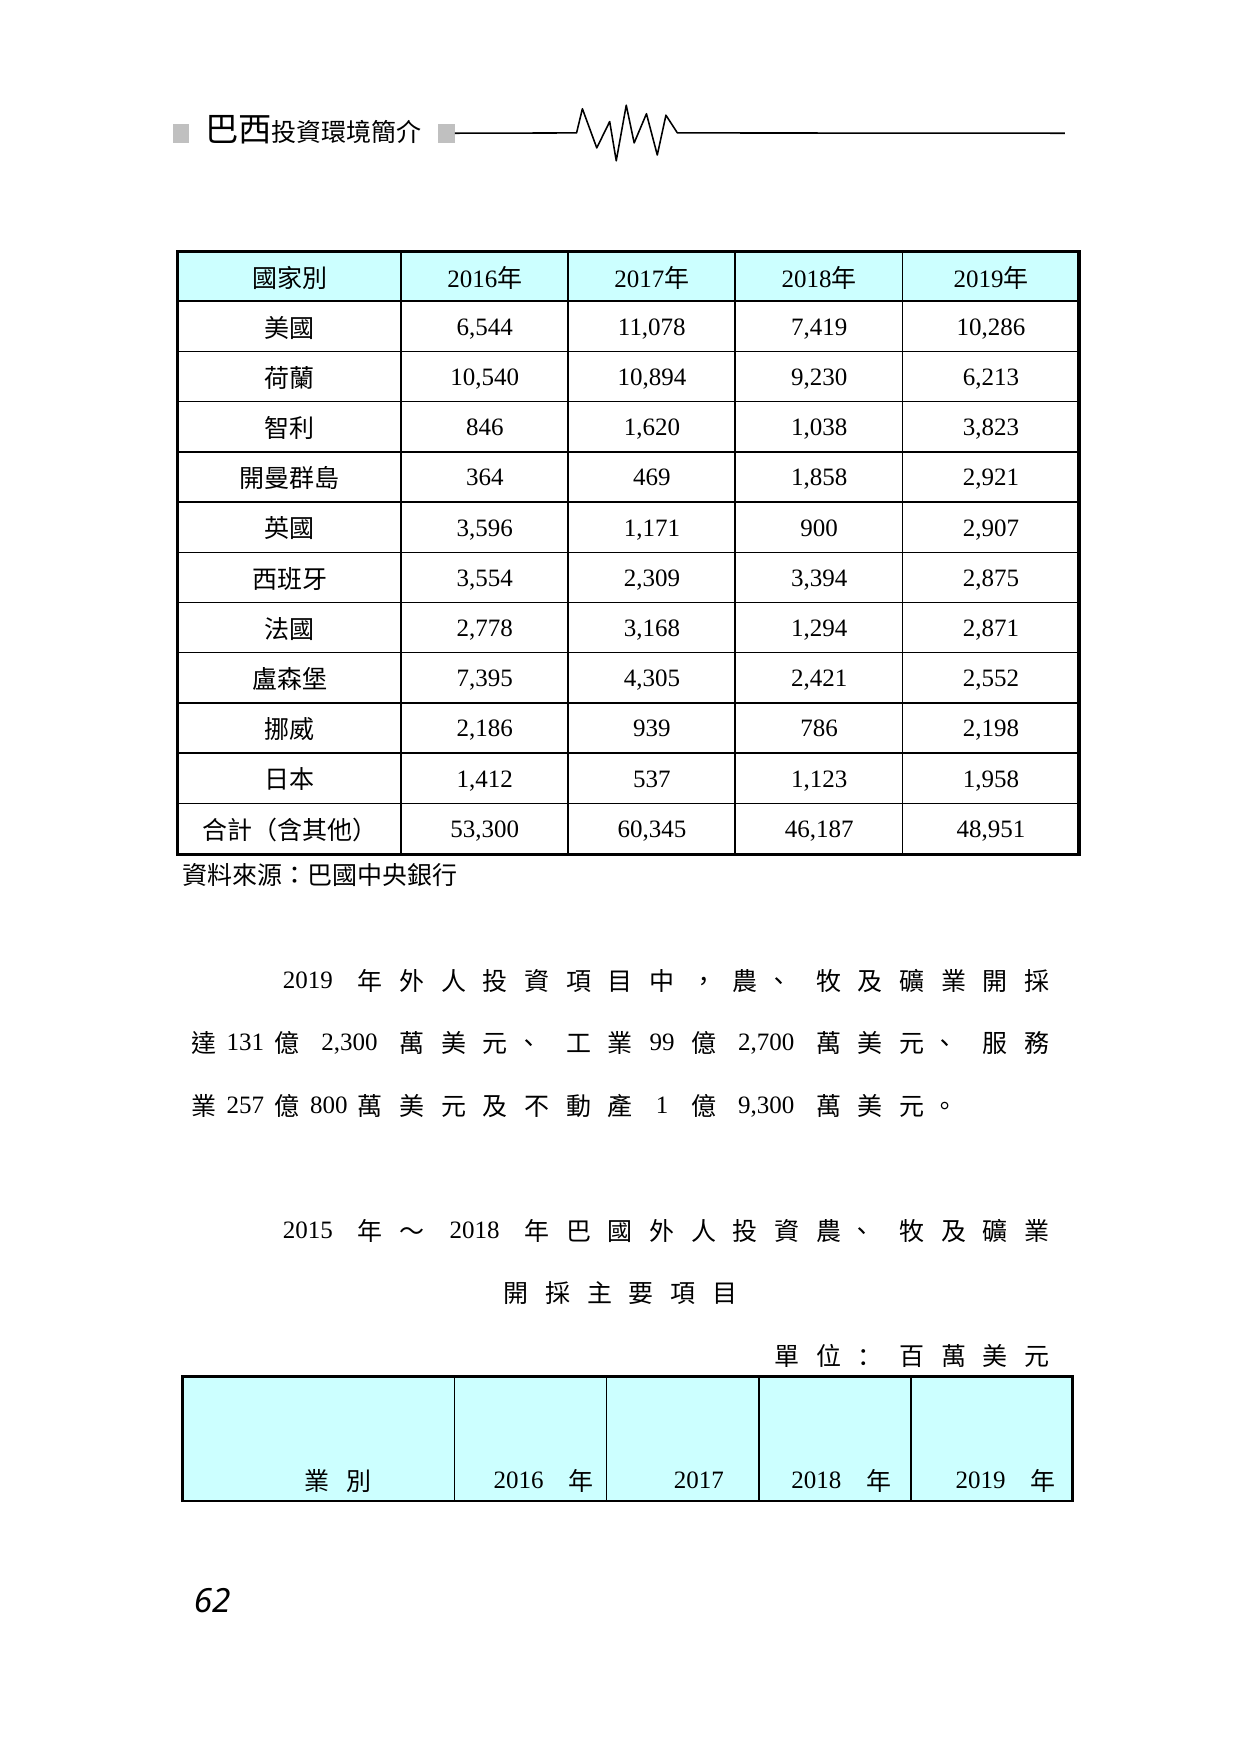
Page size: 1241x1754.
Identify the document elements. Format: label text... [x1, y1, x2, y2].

table_cell 2,921 [903, 453, 1077, 501]
table_cell 智利 [179, 402, 400, 451]
table_cell 3,554 [402, 553, 567, 602]
table_cell 2,198 [903, 704, 1077, 752]
table_cell 2,309 [569, 553, 734, 602]
table_cell 2,421 [736, 653, 902, 702]
table_cell 1,171 [569, 503, 734, 551]
table_cell 3,394 [736, 553, 902, 602]
table_header 2016年 [455, 1378, 606, 1500]
table_cell 364 [402, 453, 567, 501]
table_cell 1,620 [569, 402, 734, 451]
table_cell 900 [736, 503, 902, 551]
table_cell 西班牙 [179, 553, 400, 602]
table_cell 盧森堡 [179, 653, 400, 702]
table_header 2018年 [736, 253, 902, 300]
text 資料來源：巴國中央銀行 [183, 856, 1058, 892]
table_cell 10,286 [903, 302, 1077, 351]
table_cell 挪威 [179, 704, 400, 752]
table_cell 6,213 [903, 352, 1077, 401]
table_cell 英國 [179, 503, 400, 551]
table_cell 60,345 [569, 804, 734, 853]
table_cell 7,395 [402, 653, 567, 702]
table_cell 1,958 [903, 754, 1077, 802]
table_cell 537 [569, 754, 734, 802]
table_cell 6,544 [402, 302, 567, 351]
table_cell 1,412 [402, 754, 567, 802]
table_cell 46,187 [736, 804, 902, 853]
table_cell 939 [569, 704, 734, 752]
table_cell 3,823 [903, 402, 1077, 451]
table_header 2019年 [903, 253, 1077, 300]
table_cell 1,858 [736, 453, 902, 501]
table_cell 9,230 [736, 352, 902, 401]
table_header 業別 [184, 1378, 454, 1500]
table_cell 2,875 [903, 553, 1077, 602]
table_cell 合計（含其他） [179, 804, 400, 853]
table_header 2019年 [912, 1378, 1071, 1500]
table_cell 48,951 [903, 804, 1077, 853]
table_cell 846 [402, 402, 567, 451]
table_cell 3,168 [569, 603, 734, 652]
table_header 2018年 [760, 1378, 910, 1500]
table_cell 7,419 [736, 302, 902, 351]
table_cell 10,894 [569, 352, 734, 401]
table_cell 美國 [179, 302, 400, 351]
table_cell 10,540 [402, 352, 567, 401]
table_cell 786 [736, 704, 902, 752]
table_cell 1,038 [736, 402, 902, 451]
table_cell 開曼群島 [179, 453, 400, 501]
table_cell 1,123 [736, 754, 902, 802]
table_header 國家別 [179, 253, 400, 300]
table_cell 2,186 [402, 704, 567, 752]
table_cell 2,871 [903, 603, 1077, 652]
table_cell 2,552 [903, 653, 1077, 702]
text 2015年～2018年巴國外人投資農、牧及礦業開採主要項目 [183, 1188, 1058, 1313]
table_cell 2,778 [402, 603, 567, 652]
table_cell 2,907 [903, 503, 1077, 551]
text 2019年外人投資項目中，農、牧及礦業開採達131億2,300萬美元、工業99億2,700萬美元、服務業257億800萬美元及不動產1億9,300萬美元。 [183, 938, 1058, 1125]
table_cell 11,078 [569, 302, 734, 351]
table_header 2017 [607, 1378, 758, 1500]
table_cell 53,300 [402, 804, 567, 853]
table_cell 荷蘭 [179, 352, 400, 401]
table_cell 3,596 [402, 503, 567, 551]
table_cell 1,294 [736, 603, 902, 652]
table_cell 469 [569, 453, 734, 501]
table_cell 4,305 [569, 653, 734, 702]
table_header 2016年 [402, 253, 567, 300]
table_cell 法國 [179, 603, 400, 652]
table_header 2017年 [569, 253, 734, 300]
text 單位：百萬美元 [183, 1313, 1058, 1375]
table_cell 日本 [179, 754, 400, 802]
